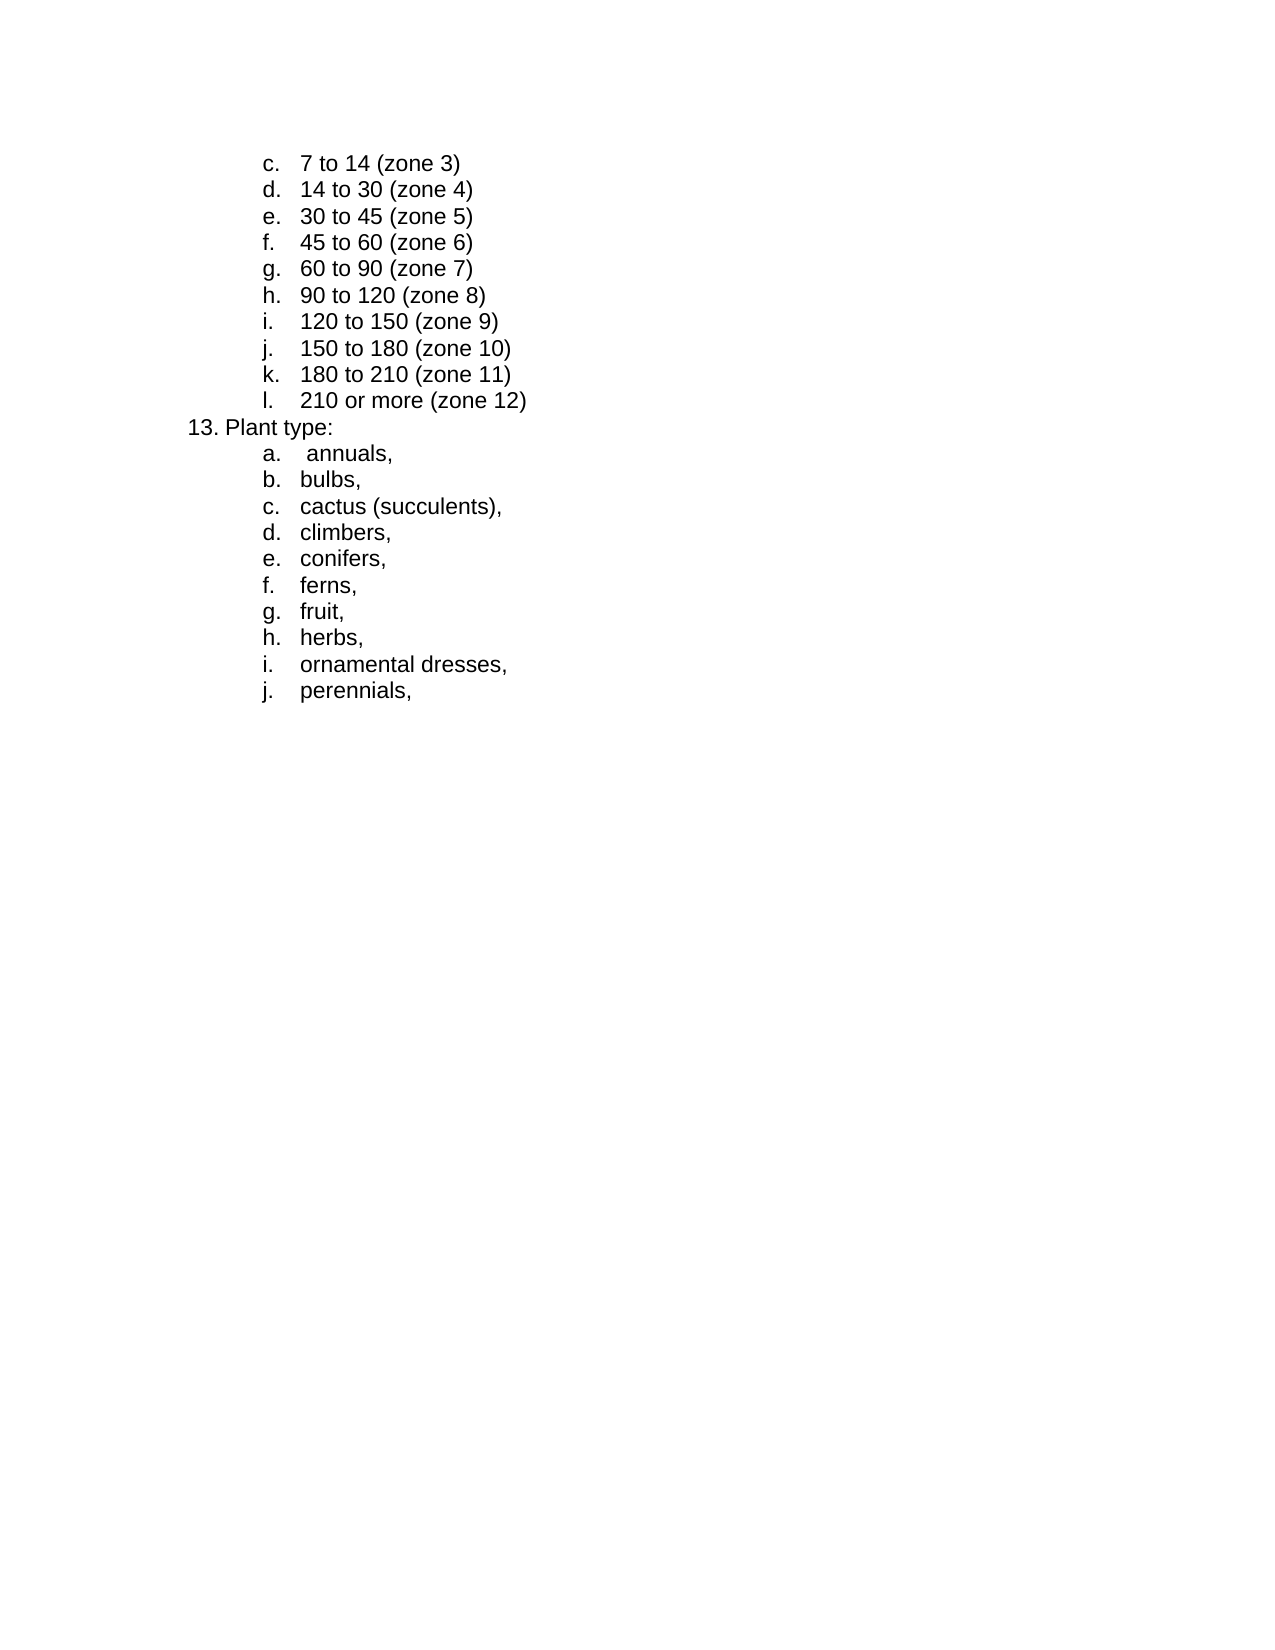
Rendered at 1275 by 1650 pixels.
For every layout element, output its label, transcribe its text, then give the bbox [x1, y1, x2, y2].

list 90 to 120 (zone 8) [262, 282, 1125, 308]
list 14 to 30 (zone 4) [262, 176, 1125, 203]
list herbs, [262, 624, 1125, 651]
list 60 to 90 (zone 7) [262, 255, 1125, 282]
list conifers, [262, 545, 1125, 572]
list 180 to 210 (zone 11) [262, 361, 1125, 387]
list Plant type: [187, 413, 1125, 440]
list 150 to 180 (zone 10) [262, 334, 1125, 361]
list bulbs, [262, 466, 1125, 493]
list fruit, [262, 598, 1125, 624]
list annuals, [262, 440, 1125, 466]
list ornamental dresses, [262, 651, 1125, 677]
list 7 to 14 (zone 3) [262, 150, 1125, 176]
list 120 to 150 (zone 9) [262, 308, 1125, 334]
list cactus (succulents), [262, 493, 1125, 519]
list perennials, [262, 677, 1125, 703]
list ferns, [262, 572, 1125, 598]
list 210 or more (zone 12) [262, 387, 1125, 413]
list 45 to 60 (zone 6) [262, 229, 1125, 255]
list climbers, [262, 519, 1125, 545]
list 30 to 45 (zone 5) [262, 203, 1125, 229]
